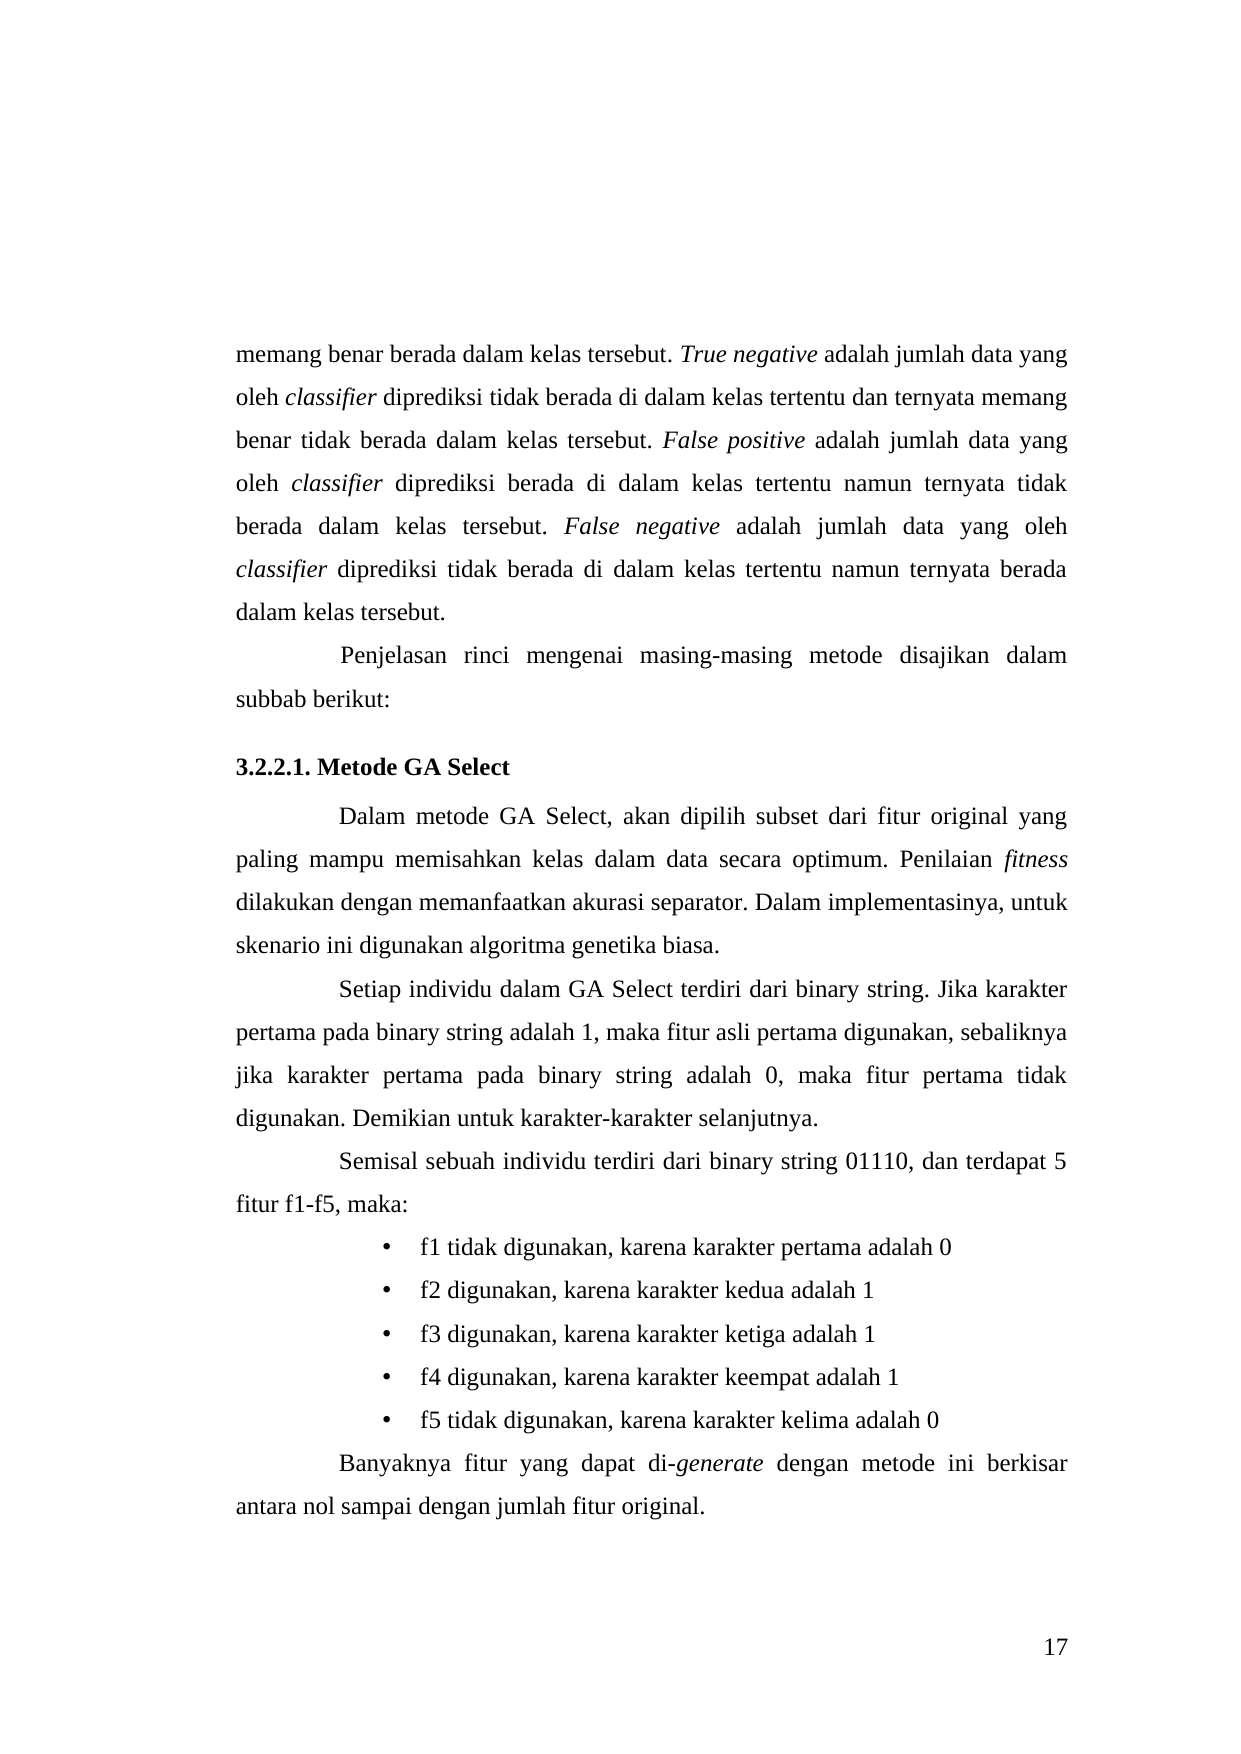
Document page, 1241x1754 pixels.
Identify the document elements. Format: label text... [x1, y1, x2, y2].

list f4 digunakan, karena karakter keempat adalah 1 [382, 1362, 1068, 1391]
subtitle Metode GA Select [236, 752, 1068, 781]
text Setiap individu dalam GA Select terdiri dari binary string. Jika karakter pertama pada binary string adalah 1, maka fitur asli pertama digunakan, sebaliknya jika karakter pertama pada binary string adalah 0, maka fitur pertama tidak digunakan. Demikian untuk karakter-karakter selanjutnya. [236, 974, 1068, 1132]
list f3 digunakan, karena karakter ketiga adalah 1 [382, 1319, 1068, 1347]
list f5 tidak digunakan, karena karakter kelima adalah 0 [382, 1405, 1068, 1434]
text Semisal sebuah individu terdiri dari binary string 01110, dan terdapat 5 fitur f1-f5, maka: [236, 1146, 1068, 1218]
text Dalam metode GA Select, akan dipilih subset dari fitur original yang paling mampu memisahkan kelas dalam data secara optimum. Penilaian fitness dilakukan dengan memanfaatkan akurasi separator. Dalam implementasinya, untuk skenario ini digunakan algoritma genetika biasa. [236, 801, 1068, 959]
list f2 digunakan, karena karakter kedua adalah 1 [382, 1276, 1068, 1304]
text Penjelasan rinci mengenai masing-masing metode disajikan dalam subbab berikut: [236, 641, 1068, 712]
list f1 tidak digunakan, karena karakter pertama adalah 0 [382, 1232, 1068, 1261]
text memang benar berada dalam kelas tersebut. True negative adalah jumlah data yang oleh classifier diprediksi tidak berada di dalam kelas tertentu dan ternyata memang benar tidak berada dalam kelas tersebut. False positive adalah jumlah data yang oleh classifier diprediksi berada di dalam kelas tertentu namun ternyata tidak berada dalam kelas tersebut. False negative adalah jumlah data yang oleh classifier diprediksi tidak berada di dalam kelas tertentu namun ternyata berada dalam kelas tersebut. [236, 339, 1068, 626]
text Banyaknya fitur yang dapat di-generate dengan metode ini berkisar antara nol sampai dengan jumlah fitur original. [236, 1448, 1068, 1520]
